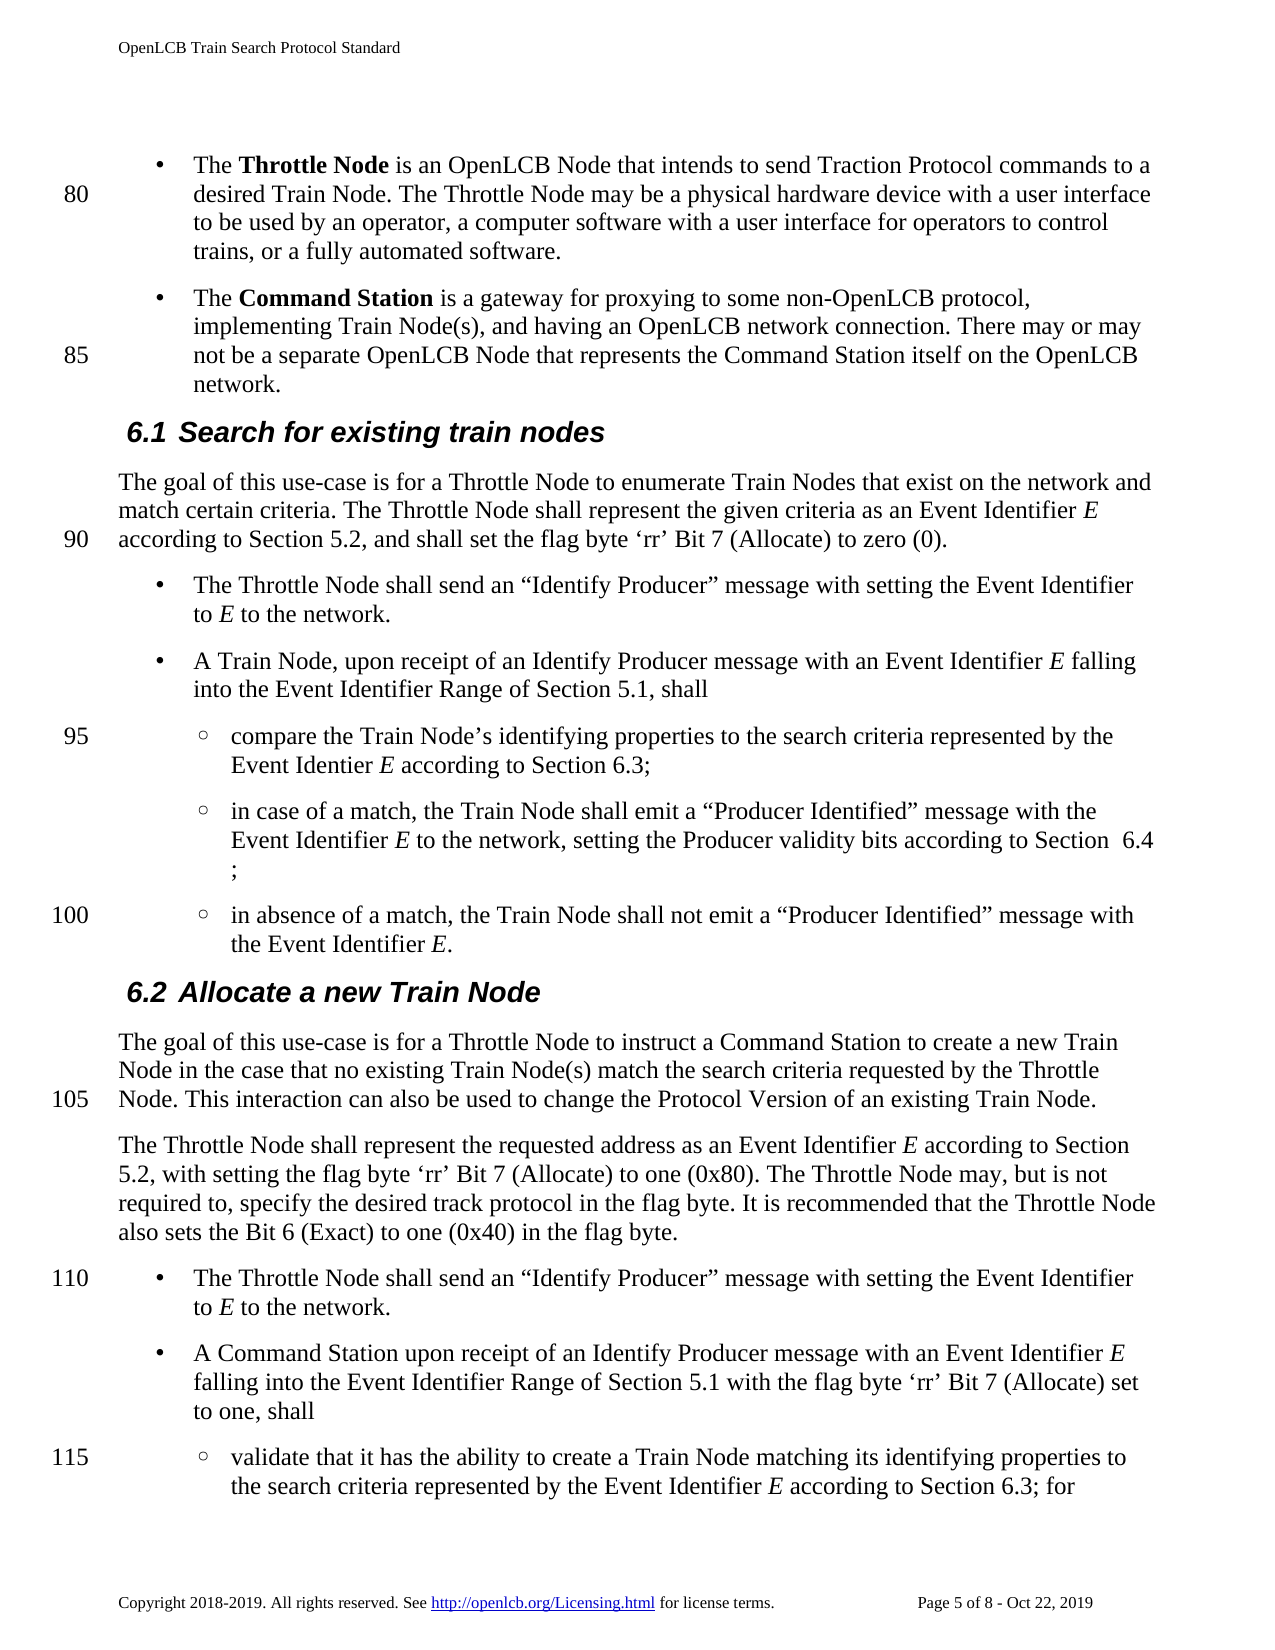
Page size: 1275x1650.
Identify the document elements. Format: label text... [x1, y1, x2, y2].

list The Command Station is a gateway for proxying to some non-OpenLCB protocol, implementing Train Node(s), and having an OpenLCB network connection. There may or may not be a separate OpenLCB Node that represents the Command Station itself on the OpenLCB network. [156, 283, 1157, 398]
list The Throttle Node is an OpenLCB Node that intends to send Traction Protocol commands to a desired Train Node. The Throttle Node may be a physical hardware device with a user interface to be used by an operator, a computer software with a user interface for operators to control trains, or a fully automated software. [156, 150, 1157, 265]
list A Command Station upon receipt of an Identify Producer message with an Event Identifier E falling into the Event Identifier Range of Section 5.1 with the flag byte ‘rr’ Bit 7 (Allocate) set to one, shall [156, 1338, 1157, 1425]
list in case of a match, the Train Node shall emit a “Producer Identified” message with the Event Identifier E to the network, setting the Producer validity bits according to Section 6.4; [193, 796, 1157, 882]
list The Throttle Node shall send an “Identify Producer” message with setting the Event Identifier to E to the network. [156, 571, 1157, 628]
list The Throttle Node shall send an “Identify Producer” message with setting the Event Identifier to E to the network. [156, 1263, 1157, 1321]
subtitle Allocate a new Train Node [118, 975, 1157, 1009]
text The goal of this use-case is for a Throttle Node to enumerate Train Nodes that exist on the network and match certain criteria. The Throttle Node shall represent the given criteria as an Event Identifier E according to Section 5.2, and shall set the flag byte ‘rr’ Bit 7 (Allocate) to zero (0). [118, 467, 1157, 553]
text The goal of this use-case is for a Throttle Node to instruct a Command Station to create a new Train Node in the case that no existing Train Node(s) match the search criteria requested by the Throttle Node. This interaction can also be used to change the Protocol Version of an existing Train Node. [118, 1027, 1157, 1113]
list in absence of a match, the Train Node shall not emit a “Producer Identified” message with the Event Identifier E. [193, 900, 1157, 958]
list validate that it has the ability to create a Train Node matching its identifying properties to the search criteria represented by the Event Identifier E according to Section 6.3; for [193, 1442, 1157, 1500]
subtitle Search for existing train nodes [118, 415, 1157, 449]
text The Throttle Node shall represent the requested address as an Event Identifier E according to Section 5.2, with setting the flag byte ‘rr’ Bit 7 (Allocate) to one (0x80). The Throttle Node may, but is not required to, specify the desired track protocol in the flag byte. It is recommended that the Throttle Node also sets the Bit 6 (Exact) to one (0x40) in the flag byte. [118, 1131, 1157, 1246]
list compare the Train Node’s identifying properties to the search criteria represented by the Event Identier E according to Section 6.3; [193, 721, 1157, 778]
list A Train Node, upon receipt of an Identify Producer message with an Event Identifier E falling into the Event Identifier Range of Section 5.1, shall [156, 646, 1157, 703]
